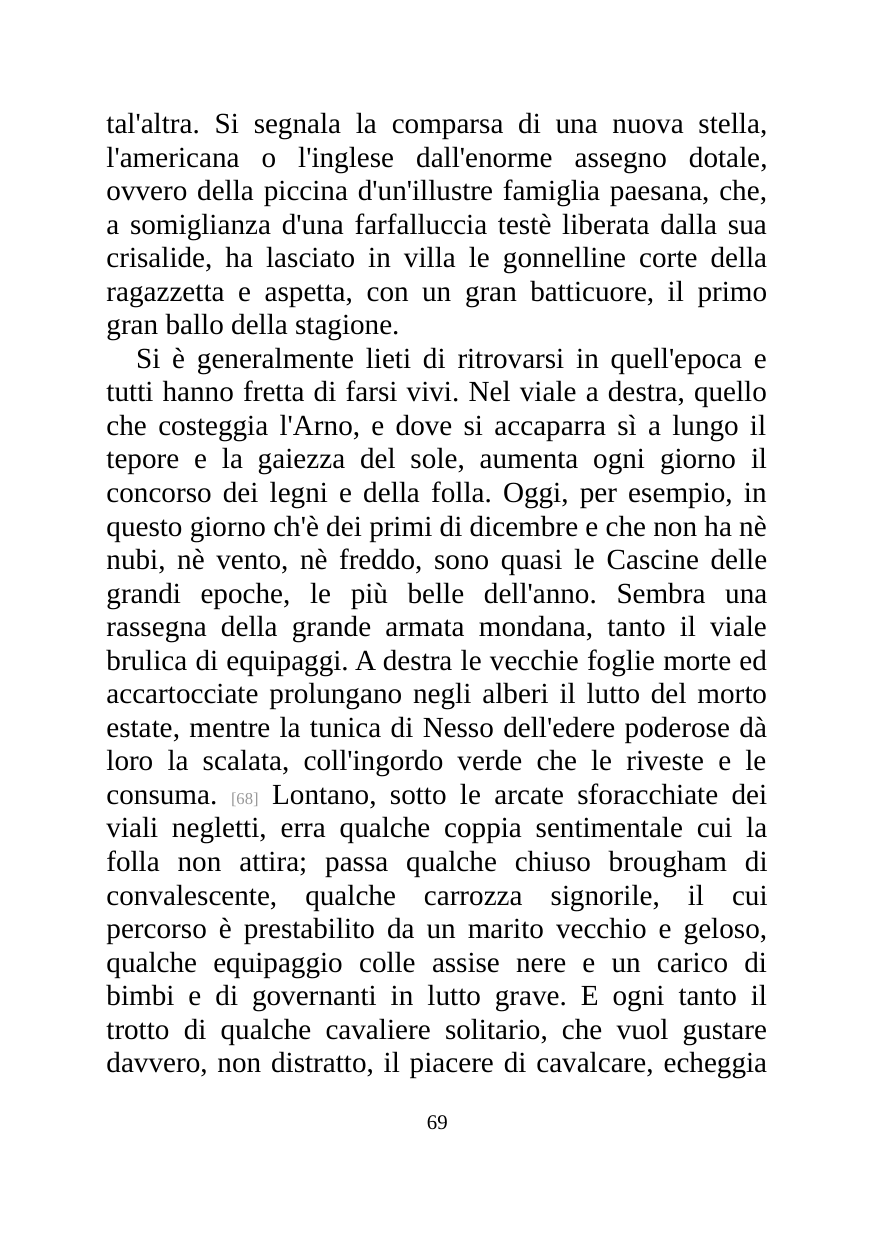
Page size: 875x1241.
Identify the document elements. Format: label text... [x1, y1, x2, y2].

text tal'altra. Si segnala la comparsa di una nuova stella, l'americana o l'inglese dall'enorme assegno dotale, ovvero della piccina d'un'illustre famiglia paesana, che, a somiglianza d'una farfalluccia testè liberata dalla sua crisalide, ha lasciato in villa le gonnelline corte della ragazzetta e aspetta, con un gran batticuore, il primo gran ballo della stagione. [106, 106, 768, 341]
text Si è generalmente lieti di ritrovarsi in quell'epoca e tutti hanno fretta di farsi vivi. Nel viale a destra, quello che costeggia l'Arno, e dove si accaparra sì a lungo il tepore e la gaiezza del sole, aumenta ogni giorno il concorso dei legni e della folla. Oggi, per esempio, in questo giorno ch'è dei primi di dicembre e che non ha nè nubi, nè vento, nè freddo, sono quasi le Cascine delle grandi epoche, le più belle dell'anno. Sembra una rassegna della grande armata mondana, tanto il viale brulica di equipaggi. A destra le vecchie foglie morte ed accartocciate prolungano negli alberi il lutto del morto estate, mentre la tunica di Nesso dell'edere poderose dà loro la scalata, coll'ingordo verde che le riveste e le consuma. [68] Lontano, sotto le arcate sforacchiate dei viali negletti, erra qualche coppia sentimentale cui la folla non attira; passa qualche chiuso brougham di convalescente, qualche carrozza signorile, il cui percorso è prestabilito da un marito vecchio e geloso, qualche equipaggio colle assise nere e un carico di bimbi e di governanti in lutto grave. E ogni tanto il trotto di qualche cavaliere solitario, che vuol gustare davvero, non distratto, il piacere di cavalcare, echeggia [106, 341, 768, 1079]
